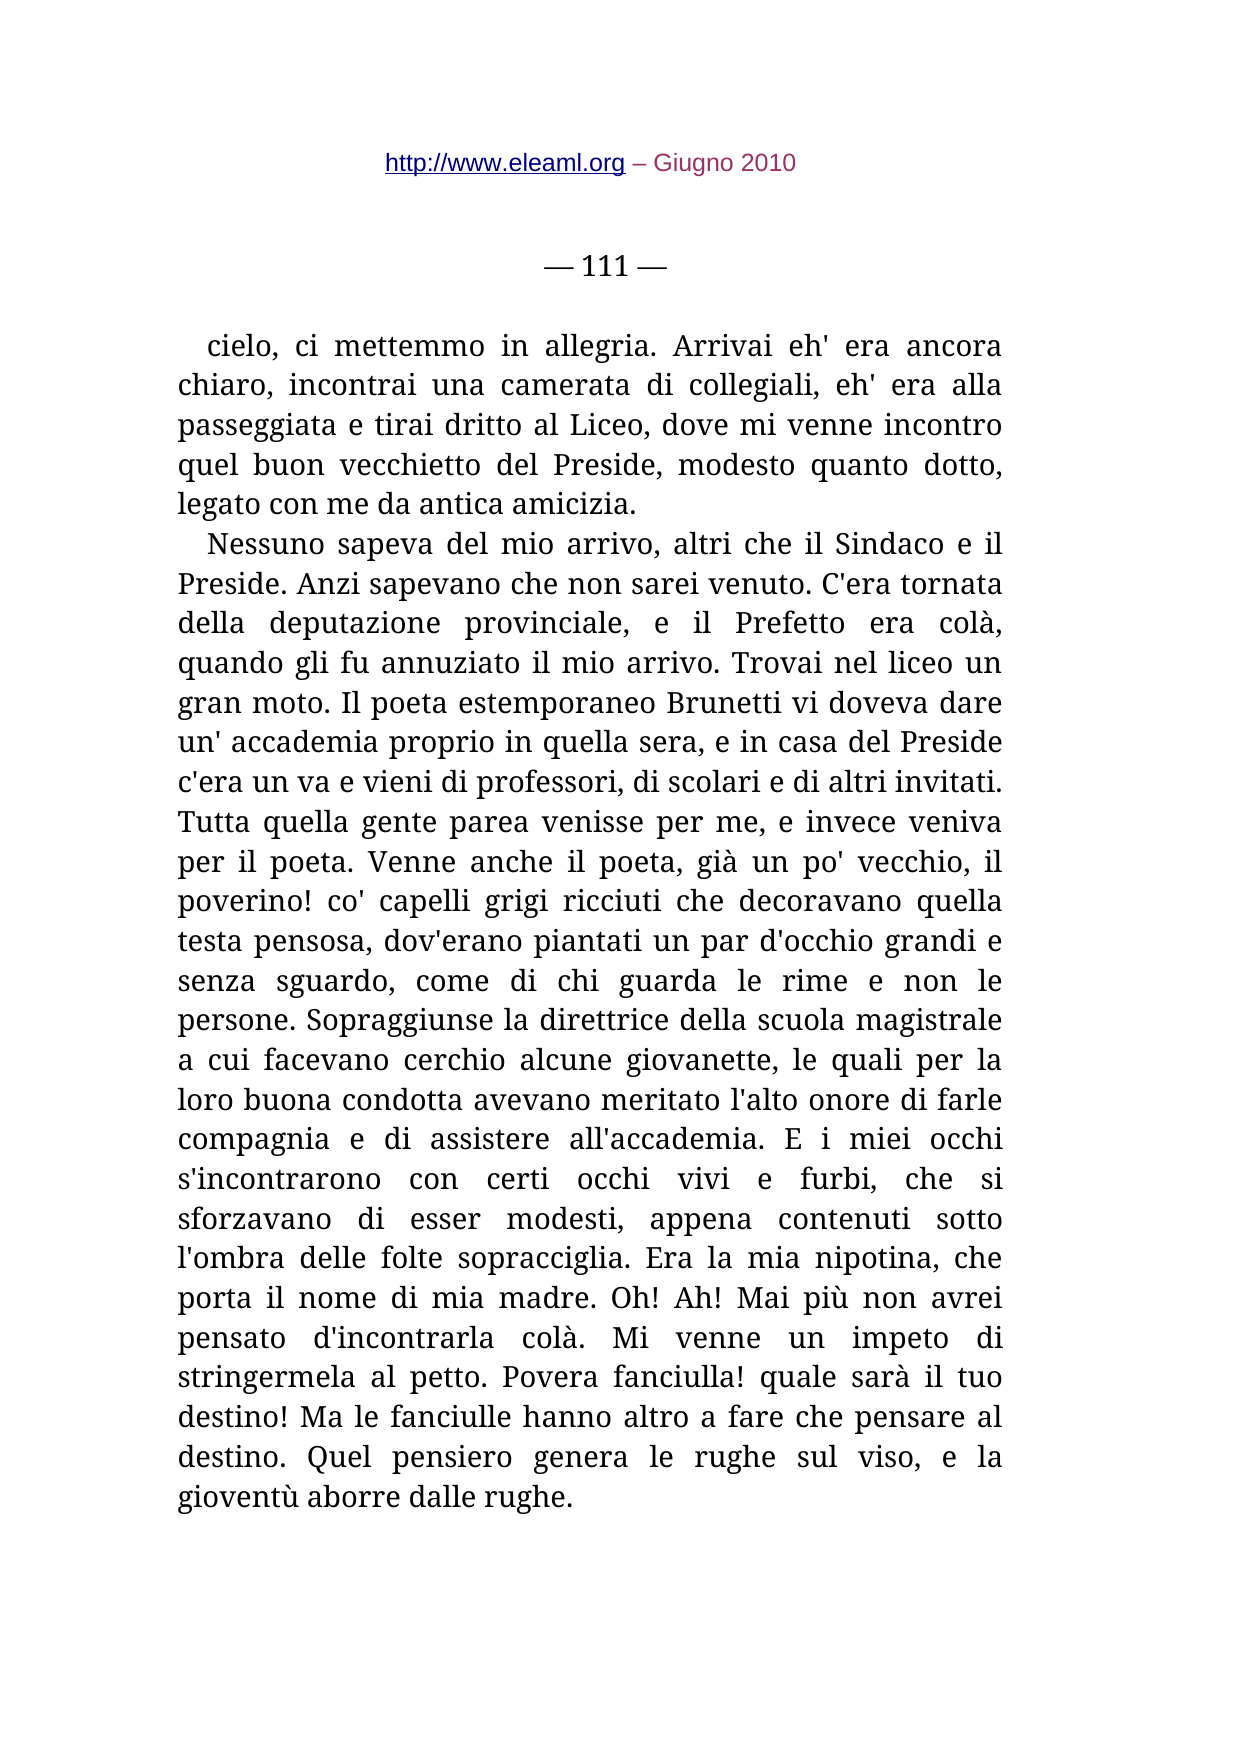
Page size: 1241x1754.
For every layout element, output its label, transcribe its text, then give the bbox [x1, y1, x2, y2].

text cielo, ci mettemmo in allegria. Arrivai eh' era ancora chiaro, incontrai una camerata di collegiali, eh' era alla passeggiata e tirai dritto al Liceo, dove mi venne incontro quel buon vecchietto del Preside, modesto quanto dotto, legato con me da antica amicizia. [177, 325, 1004, 523]
text Nessuno sapeva del mio arrivo, altri che il Sindaco e il Preside. Anzi sapevano che non sarei venuto. C'era tornata della deputazione provinciale, e il Prefetto era colà, quando gli fu annuziato il mio arrivo. Trovai nel liceo un gran moto. Il poeta estemporaneo Brunetti vi doveva dare un' accademia proprio in quella sera, e in casa del Preside c'era un va e vieni di professori, di scolari e di altri invitati. Tutta quella gente parea venisse per me, e invece veniva per il poeta. Venne anche il poeta, già un po' vecchio, il poverino! co' capelli grigi ricciuti che decoravano quella testa pensosa, dov'erano piantati un par d'occhio grandi e senza sguardo, come di chi guarda le rime e non le persone. Sopraggiunse la direttrice della scuola magistrale a cui facevano cerchio alcune giovanette, le quali per la loro buona condotta avevano meritato l'alto onore di farle compagnia e di assistere all'accademia. E i miei occhi s'incontrarono con certi occhi vivi e furbi, che si sforzavano di esser modesti, appena contenuti sotto l'ombra delle folte sopracciglia. Era la mia nipotina, che porta il nome di mia madre. Oh! Ah! Mai più non avrei pensato d'incontrarla colà. Mi venne un impeto di stringermela al petto. Povera fanciulla! quale sarà il tuo destino! Ma le fanciulle hanno altro a fare che pensare al destino. Quel pensiero genera le rughe sul viso, e la gioventù aborre dalle rughe. [177, 523, 1004, 1516]
text — 111 — [177, 246, 1004, 285]
